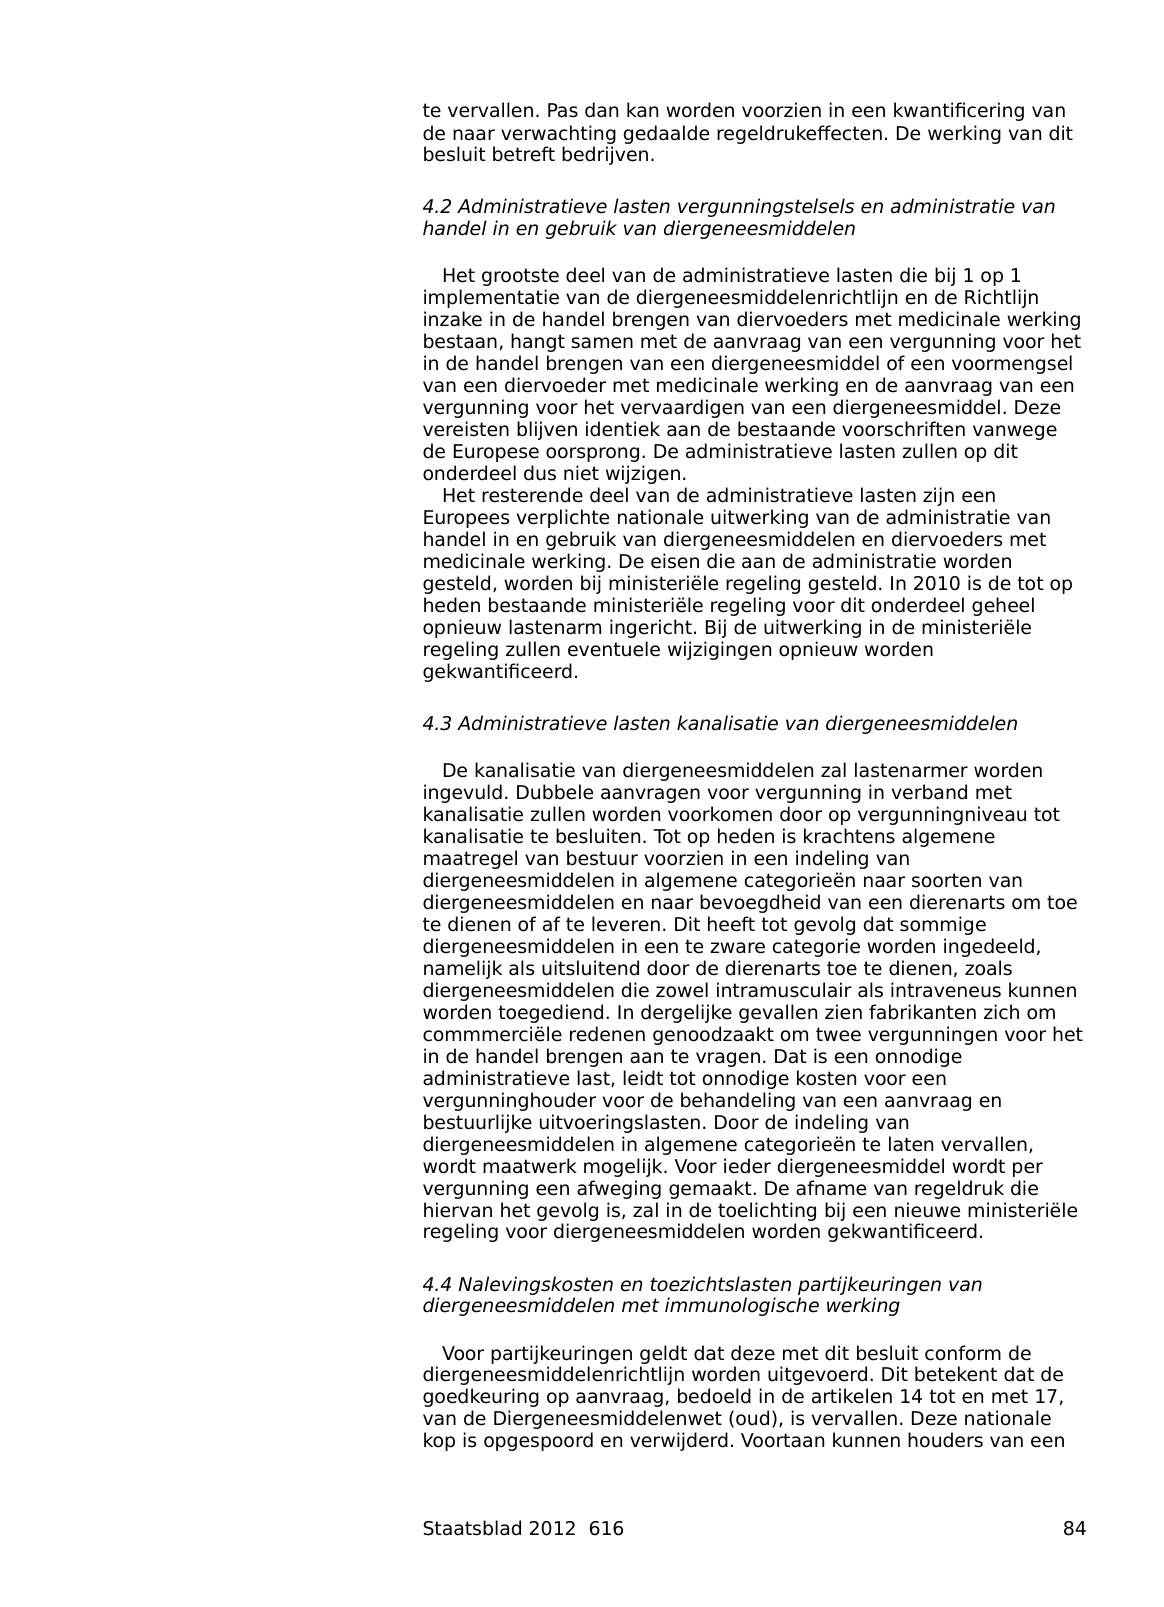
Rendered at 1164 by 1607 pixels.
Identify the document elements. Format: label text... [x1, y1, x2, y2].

subtitle 4.2 Administratieve lasten vergunningstelsels en administratie van handel in en gebruik van diergeneesmiddelen [422, 196, 1087, 240]
subtitle 4.4 Nalevingskosten en toezichtslasten partijkeuringen van diergeneesmiddelen met immunologische werking [422, 1273, 1087, 1317]
text te vervallen. Pas dan kan worden voorzien in een kwantificering van de naar verwachting gedaalde regeldrukeffecten. De werking van dit besluit betreft bedrijven. [422, 100, 1087, 166]
text De kanalisatie van diergeneesmiddelen zal lastenarmer worden ingevuld. Dubbele aanvragen voor vergunning in verband met kanalisatie zullen worden voorkomen door op vergunningniveau tot kanalisatie te besluiten. Tot op heden is krachtens algemene maatregel van bestuur voorzien in een indeling van diergeneesmiddelen in algemene categorieën naar soorten van diergeneesmiddelen en naar bevoegdheid van een dierenarts om toe te dienen of af te leveren. Dit heeft tot gevolg dat sommige diergeneesmiddelen in een te zware categorie worden ingedeeld, namelijk als uitsluitend door de dierenarts toe te dienen, zoals diergeneesmiddelen die zowel intramusculair als intraveneus kunnen worden toegediend. In dergelijke gevallen zien fabrikanten zich om commmerciële redenen genoodzaakt om twee vergunningen voor het in de handel brengen aan te vragen. Dat is een onnodige administratieve last, leidt tot onnodige kosten voor een vergunninghouder voor de behandeling van een aanvraag en bestuurlijke uitvoeringslasten. Door de indeling van diergeneesmiddelen in algemene categorieën te laten vervallen, wordt maatwerk mogelijk. Voor ieder diergeneesmiddel wordt per vergunning een afweging gemaakt. De afname van regeldruk die hiervan het gevolg is, zal in de toelichting bij een nieuwe ministeriële regeling voor diergeneesmiddelen worden gekwantificeerd. [422, 760, 1087, 1243]
text Het grootste deel van de administratieve lasten die bij 1 op 1 implementatie van de diergeneesmiddelenrichtlijn en de Richtlijn inzake in de handel brengen van diervoeders met medicinale werking bestaan, hangt samen met de aanvraag van een vergunning voor het in de handel brengen van een diergeneesmiddel of een voormengsel van een diervoeder met medicinale werking en de aanvraag van een vergunning voor het vervaardigen van een diergeneesmiddel. Deze vereisten blijven identiek aan de bestaande voorschriften vanwege de Europese oorsprong. De administratieve lasten zullen op dit onderdeel dus niet wijzigen. [422, 265, 1087, 485]
text Het resterende deel van de administratieve lasten zijn een Europees verplichte nationale uitwerking van de administratie van handel in en gebruik van diergeneesmiddelen en diervoeders met medicinale werking. De eisen die aan de administratie worden gesteld, worden bij ministeriële regeling gesteld. In 2010 is de tot op heden bestaande ministeriële regeling voor dit onderdeel geheel opnieuw lastenarm ingericht. Bij de uitwerking in de ministeriële regeling zullen eventuele wijzigingen opnieuw worden gekwantificeerd. [422, 485, 1087, 683]
text Voor partijkeuringen geldt dat deze met dit besluit conform de diergeneesmiddelenrichtlijn worden uitgevoerd. Dit betekent dat de goedkeuring op aanvraag, bedoeld in de artikelen 14 tot en met 17, van de Diergeneesmiddelenwet (oud), is vervallen. Deze nationale kop is opgespoord en verwijderd. Voortaan kunnen houders van een [422, 1342, 1087, 1452]
subtitle 4.3 Administratieve lasten kanalisatie van diergeneesmiddelen [422, 713, 1087, 735]
